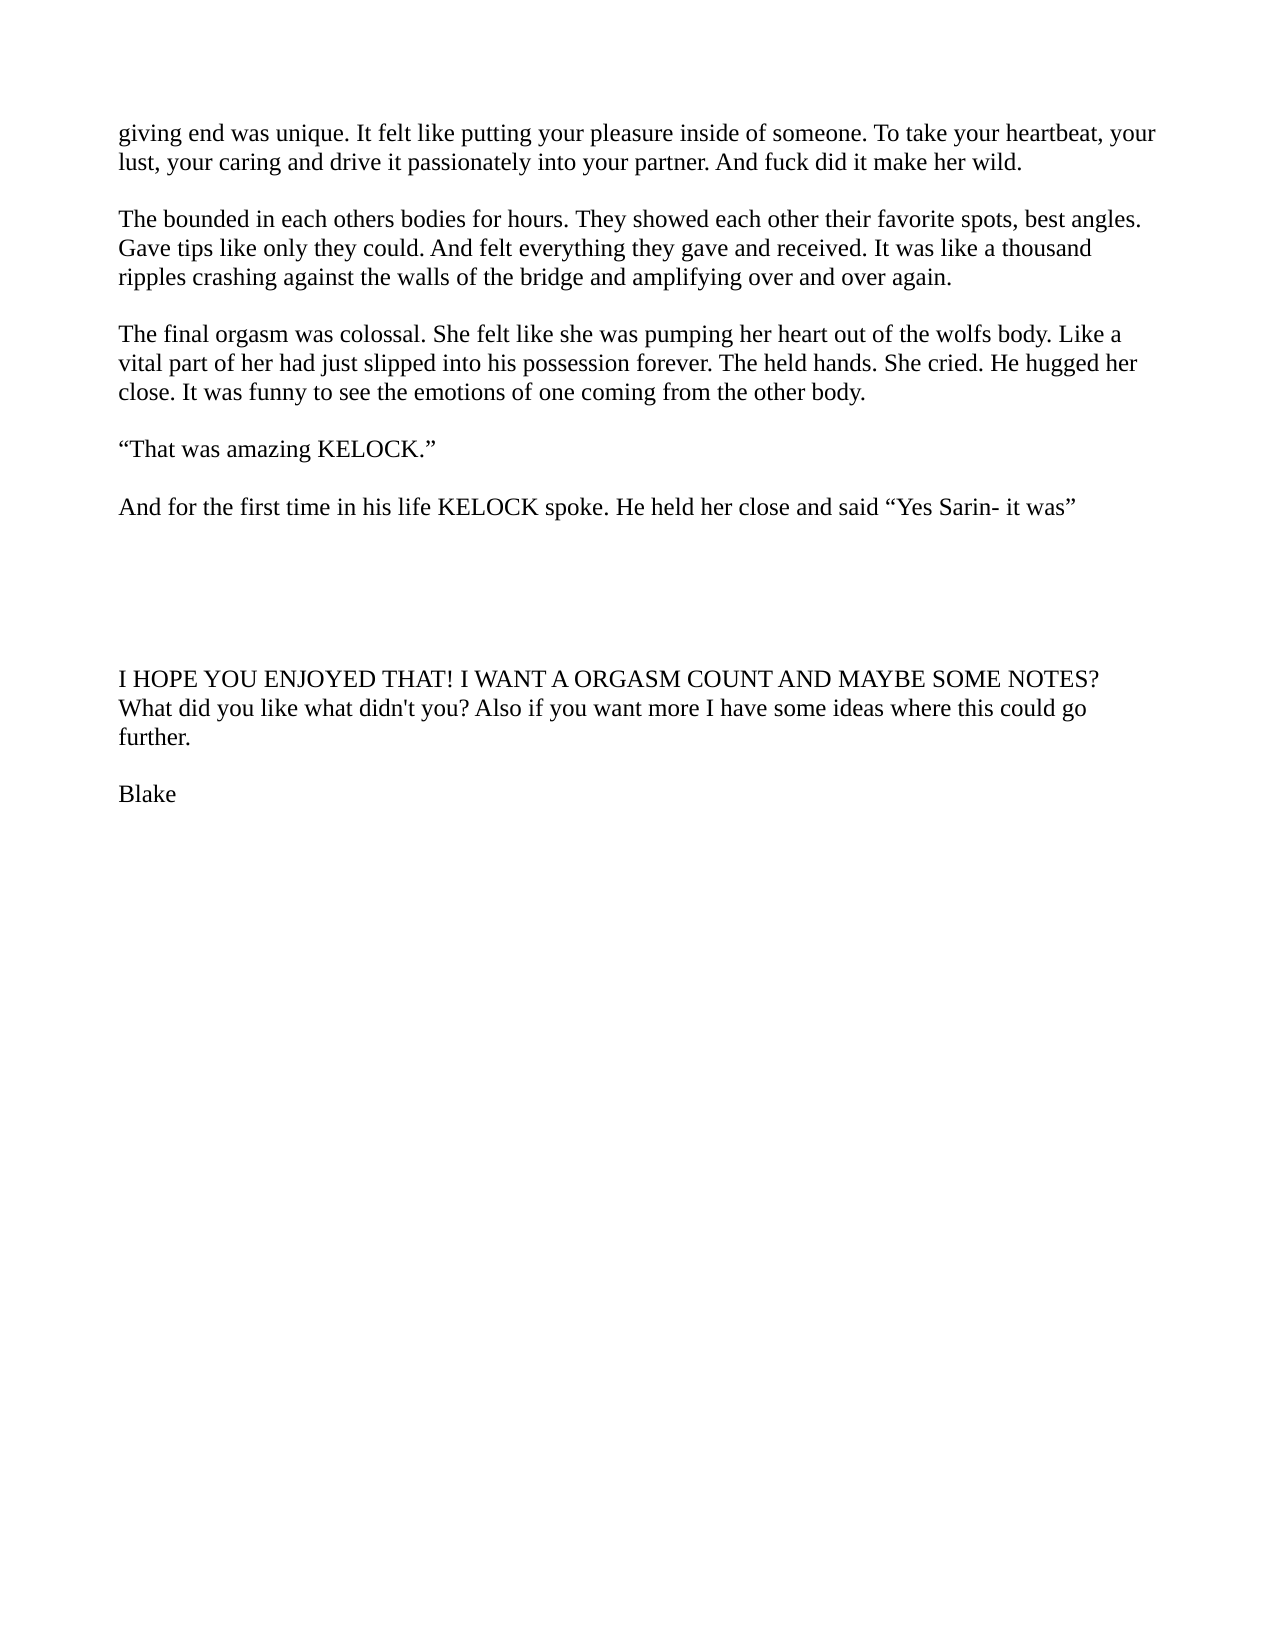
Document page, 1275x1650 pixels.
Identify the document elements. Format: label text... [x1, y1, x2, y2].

text I HOPE YOU ENJOYED THAT! I WANT A ORGASM COUNT AND MAYBE SOME NOTES? What did you like what didn't you? Also if you want more I have some ideas where this could go further. Blake [118, 636, 1157, 837]
text giving end was unique. It felt like putting your pleasure inside of someone. To take your heartbeat, your lust, your caring and drive it passionately into your partner. And fuck did it make her wild. [118, 118, 1157, 176]
text And for the first time in his life KELOCK spoke. He held her close and said “Yes Sarin- it was” [118, 492, 1157, 521]
text “That was amazing KELOCK.” [118, 434, 1157, 463]
text The bounded in each others bodies for hours. They showed each other their favorite spots, best angles. Gave tips like only they could. And felt everything they gave and received. It was like a thousand ripples crashing against the walls of the bridge and amplifying over and over again. [118, 204, 1157, 291]
text The final orgasm was colossal. She felt like she was pumping her heart out of the wolfs body. Like a vital part of her had just slipped into his possession forever. The held hands. She cried. He hugged her close. It was funny to see the emotions of one coming from the other body. [118, 319, 1157, 406]
